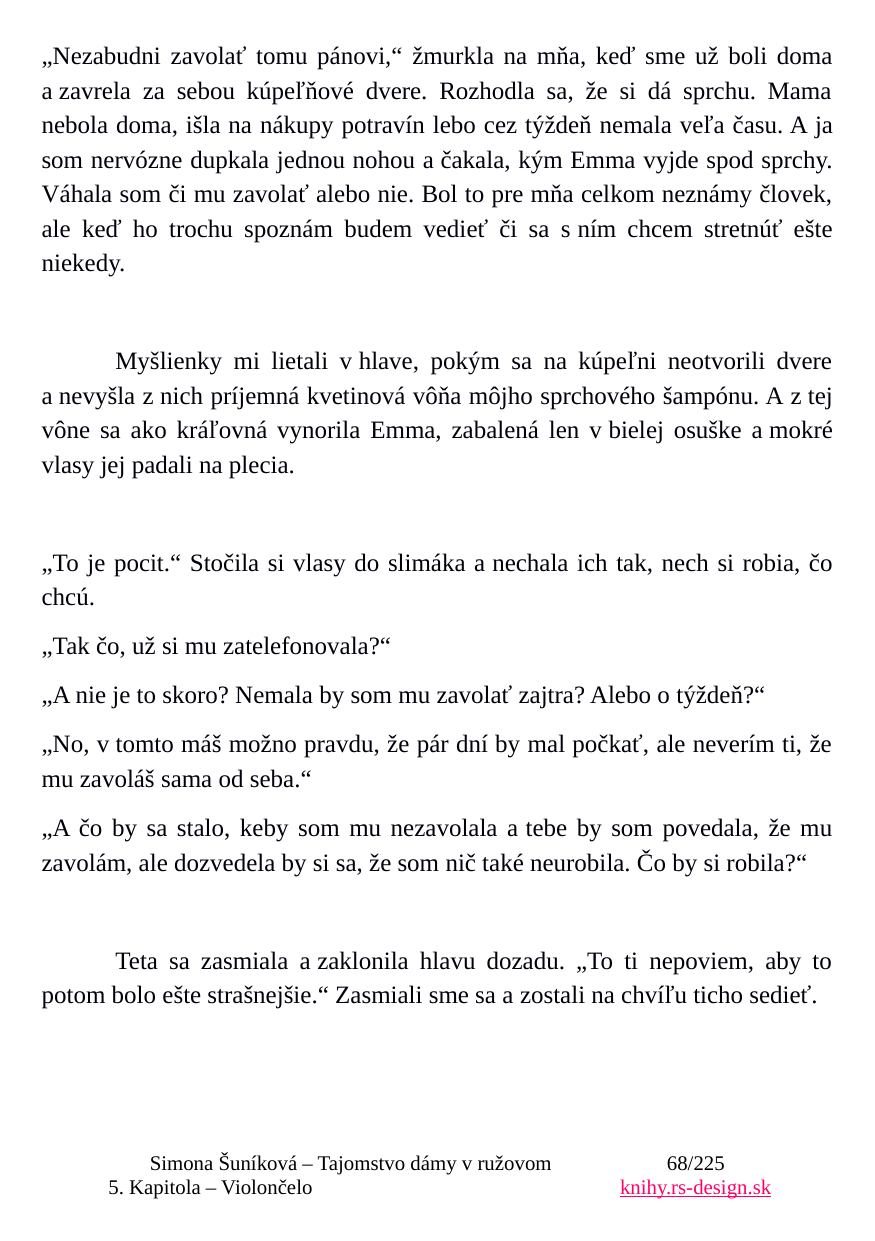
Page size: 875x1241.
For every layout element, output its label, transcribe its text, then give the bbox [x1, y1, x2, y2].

text „To je pocit.“ Stočila si vlasy do slimáka a nechala ich tak, nech si robia, čo chcú. [41, 548, 833, 611]
text „Nezabudni zavolať tomu pánovi,“ žmurkla na mňa, keď sme už boli doma a zavrela za sebou kúpeľňové dvere. Rozhodla sa, že si dá sprchu. Mama nebola doma, išla na nákupy potravín lebo cez týždeň nemala veľa času. A ja som nervózne dupkala jednou nohou a čakala, kým Emma vyjde spod sprchy. Váhala som či mu zavolať alebo nie. Bol to pre mňa celkom neznámy človek, ale keď ho trochu spoznám budem vedieť či sa s ním chcem stretnúť ešte niekedy. [41, 41, 833, 277]
text „Tak čo, už si mu zatelefonovala?“ [41, 631, 833, 660]
text Myšlienky mi lietali v hlave, pokým sa na kúpeľni neotvorili dvere a nevyšla z nich príjemná kvetinová vôňa môjho sprchového šampónu. A z tej vône sa ako kráľovná vynorila Emma, zabalená len v bielej osuške a mokré vlasy jej padali na plecia. [41, 346, 833, 478]
text „A nie je to skoro? Nemala by som mu zavolať zajtra? Alebo o týždeň?“ [41, 681, 833, 709]
text Teta sa zasmiala a zaklonila hlavu dozadu. „To ti nepoviem, aby to potom bolo ešte strašnejšie.“ Zasmiali sme sa a zostali na chvíľu ticho sedieť. [41, 946, 833, 1009]
text „No, v tomto máš možno pravdu, že pár dní by mal počkať, ale neverím ti, že mu zavoláš sama od seba.“ [41, 729, 833, 793]
text „A čo by sa stalo, keby som mu nezavolala a tebe by som povedala, že mu zavolám, ale dozvedela by si sa, že som nič také neurobila. Čo by si robila?“ [41, 813, 833, 876]
